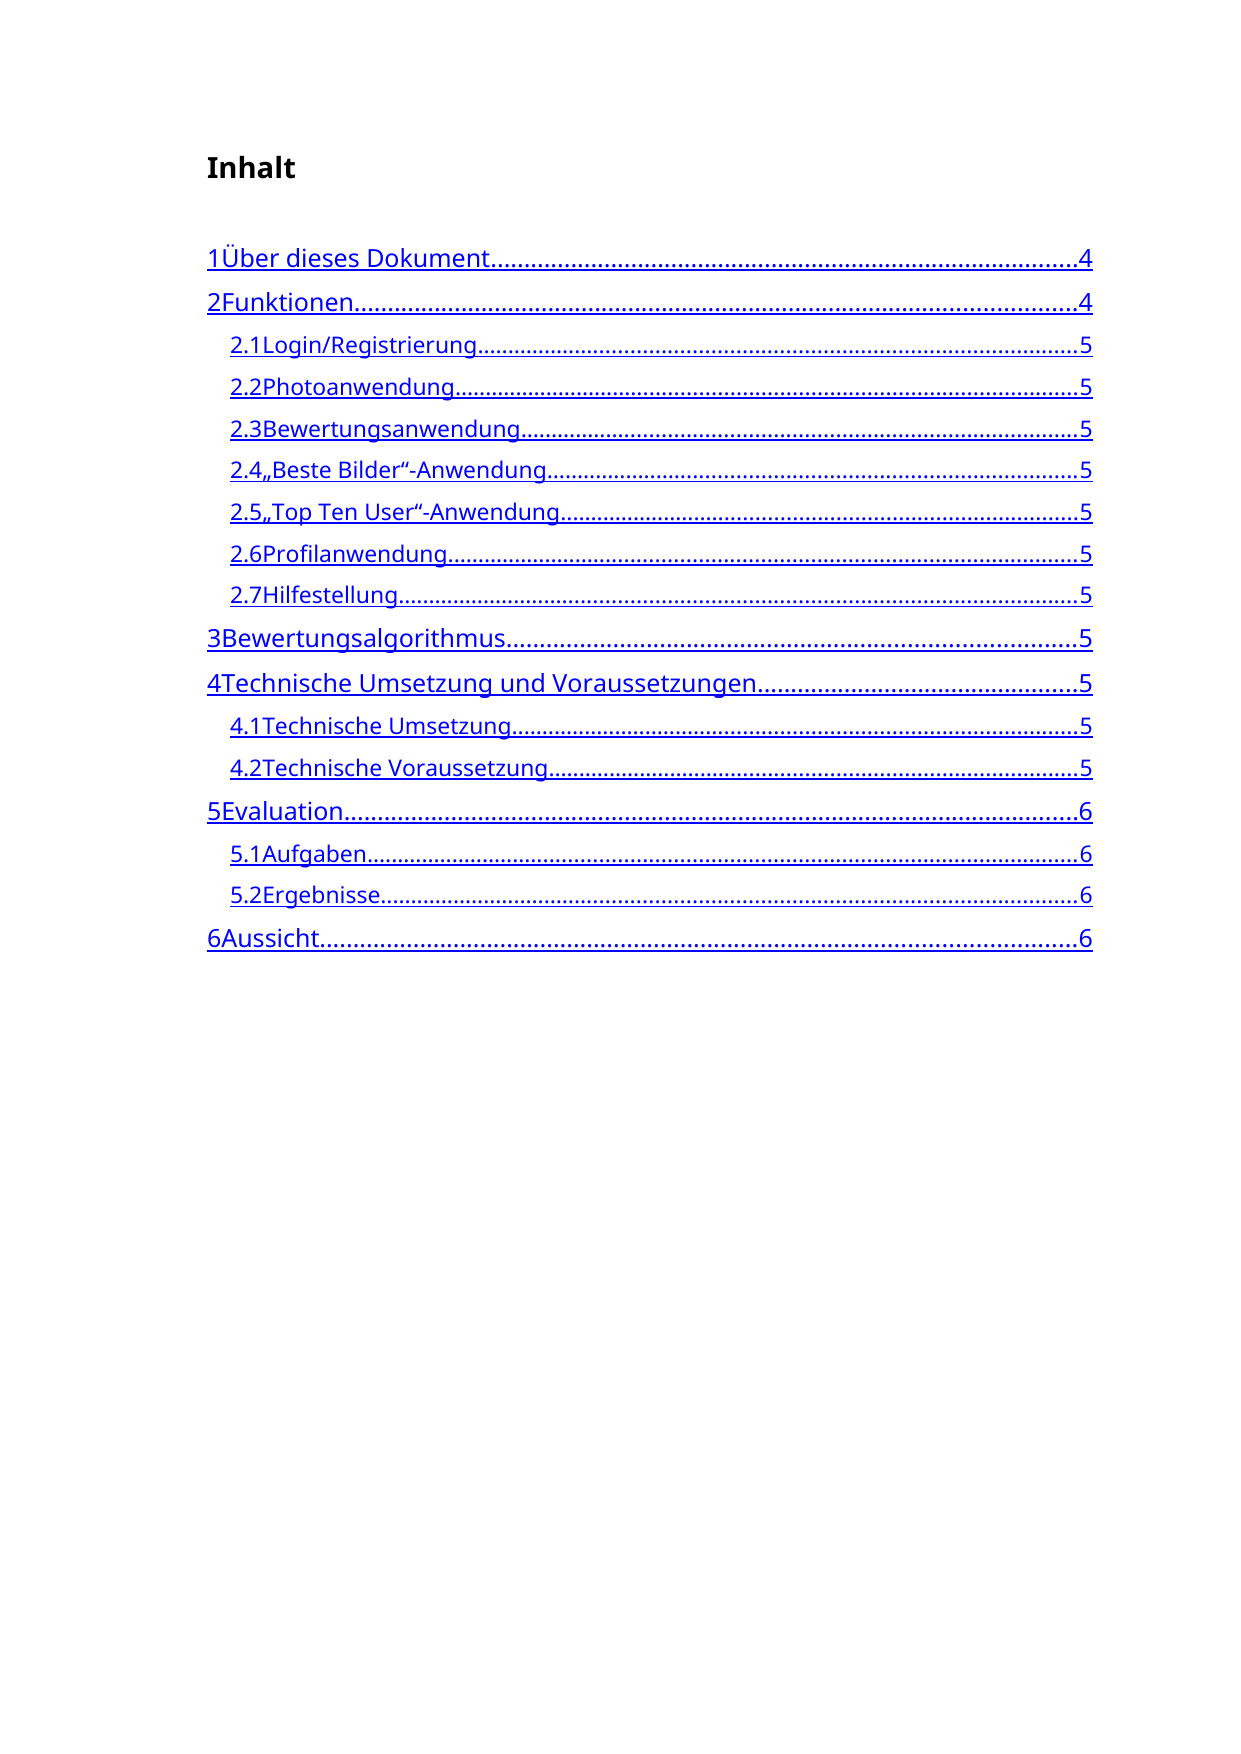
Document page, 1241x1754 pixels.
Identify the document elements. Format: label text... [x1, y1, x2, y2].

text 5Evaluation 6 [207, 793, 1092, 822]
text [207, 315, 1092, 319]
text 2.1Login/Registrierung 5 [230, 329, 1092, 356]
text 4Technische Umsetzung und Voraussetzungen 5 [207, 665, 1092, 694]
text 4.1Technische Umsetzung 5 [230, 710, 1092, 736]
text 2.6Profilanwendung 5 [230, 537, 1092, 564]
text 2.4„Beste Bilder“-Anwendung 5 [230, 454, 1092, 481]
text 5.2Ergebnisse 6 [230, 879, 1092, 906]
text 2.2Photoanwendung 5 [230, 371, 1092, 397]
text 3Bewertungsalgorithmus 5 [207, 621, 1092, 650]
text 2.5„Top Ten User“-Anwendung 5 [230, 496, 1092, 522]
text 4.2Technische Voraussetzung 5 [230, 751, 1092, 778]
text 2.7Hilfestellung 5 [230, 579, 1092, 606]
text 1Über dieses Dokument 4 [207, 240, 1092, 269]
text [230, 907, 1092, 911]
text 6Aussicht 6 [207, 921, 1092, 950]
text 2.3Bewertungsanwendung 5 [230, 412, 1092, 439]
text 2Funktionen 4 [207, 285, 1092, 313]
subtitle Inhalt [207, 148, 1092, 187]
text 5.1Aufgaben 6 [230, 838, 1092, 864]
